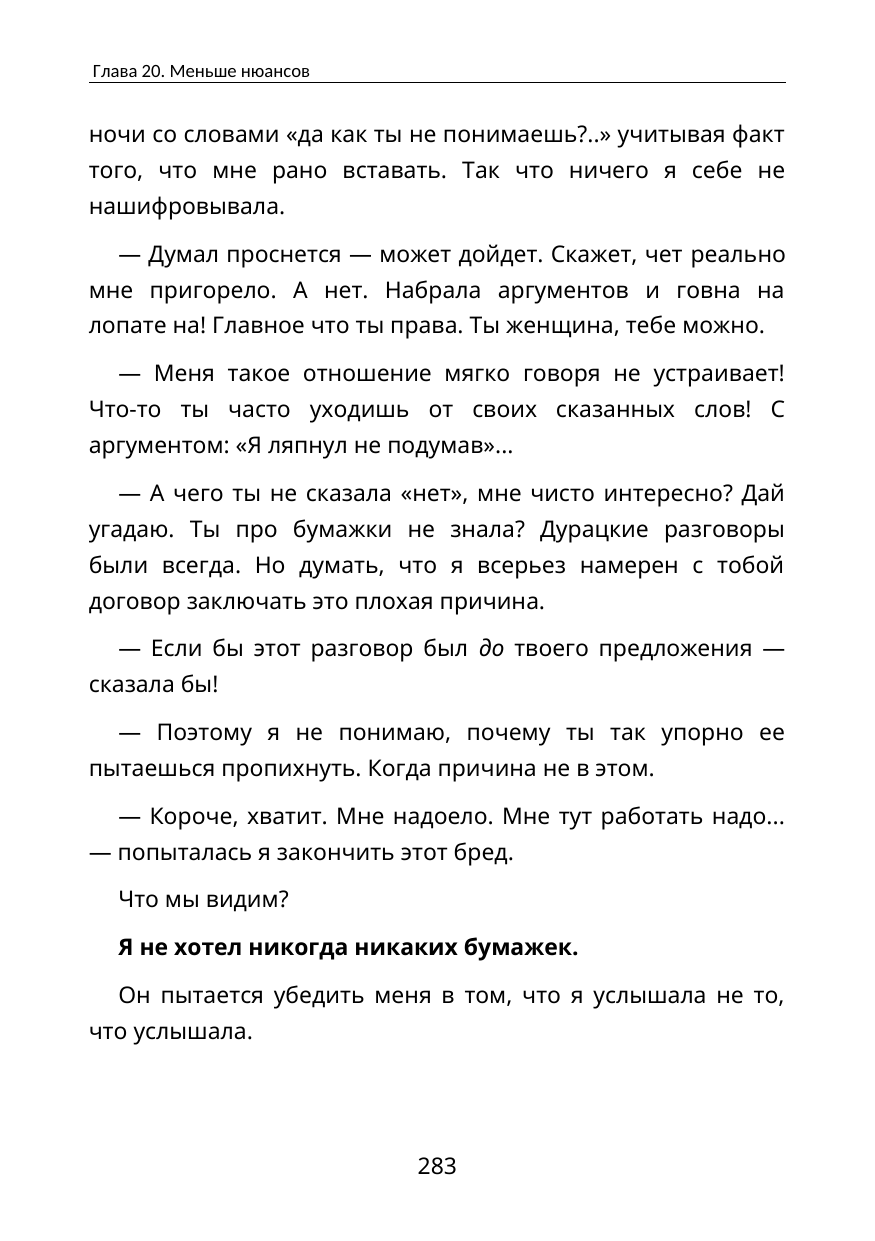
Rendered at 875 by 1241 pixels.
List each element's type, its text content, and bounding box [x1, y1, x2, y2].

text Он пытается убедить меня в том, что я услышала не то, что услышала. [88, 979, 786, 1046]
text — Если бы этот разговор был до твоего предложения — сказала бы! [88, 632, 786, 699]
text — Думал проснется — может дойдет. Скажет, чет ­реаль­но мне пригорело. А нет. Набрала аргументов и говна на лопате на! Главное что ты права. Ты женщина, тебе можно. [88, 238, 786, 341]
text Я не хотел никогда никаких бумажек. [88, 931, 786, 962]
text — Поэтому я не понимаю, почему ты так упорно ее пытаешься пропихнуть. Когда причина не в этом. [88, 716, 786, 783]
text — А чего ты не сказала «нет», мне чисто интересно? Дай угадаю. Ты про бумажки не знала? Дурацкие разговоры были всегда. Но думать, что я всерьез намерен с тобой договор заключать это плохая причина. [88, 477, 786, 616]
text Что мы видим? [88, 883, 786, 914]
text — Меня такое отношение мягко говоря не устраивает! Что-то ты часто уходишь от своих сказанных слов! С аргументом: «Я ляпнул не подумав»... [88, 357, 786, 460]
text ночи со словами «да как ты не понимаешь?..» учитывая факт того, что мне рано вставать. Так что ничего я себе не нашифровывала. [88, 118, 786, 221]
text — Короче, хватит. Мне надоело. Мне тут работать надо... — попыталась я закончить этот бред. [88, 799, 786, 867]
